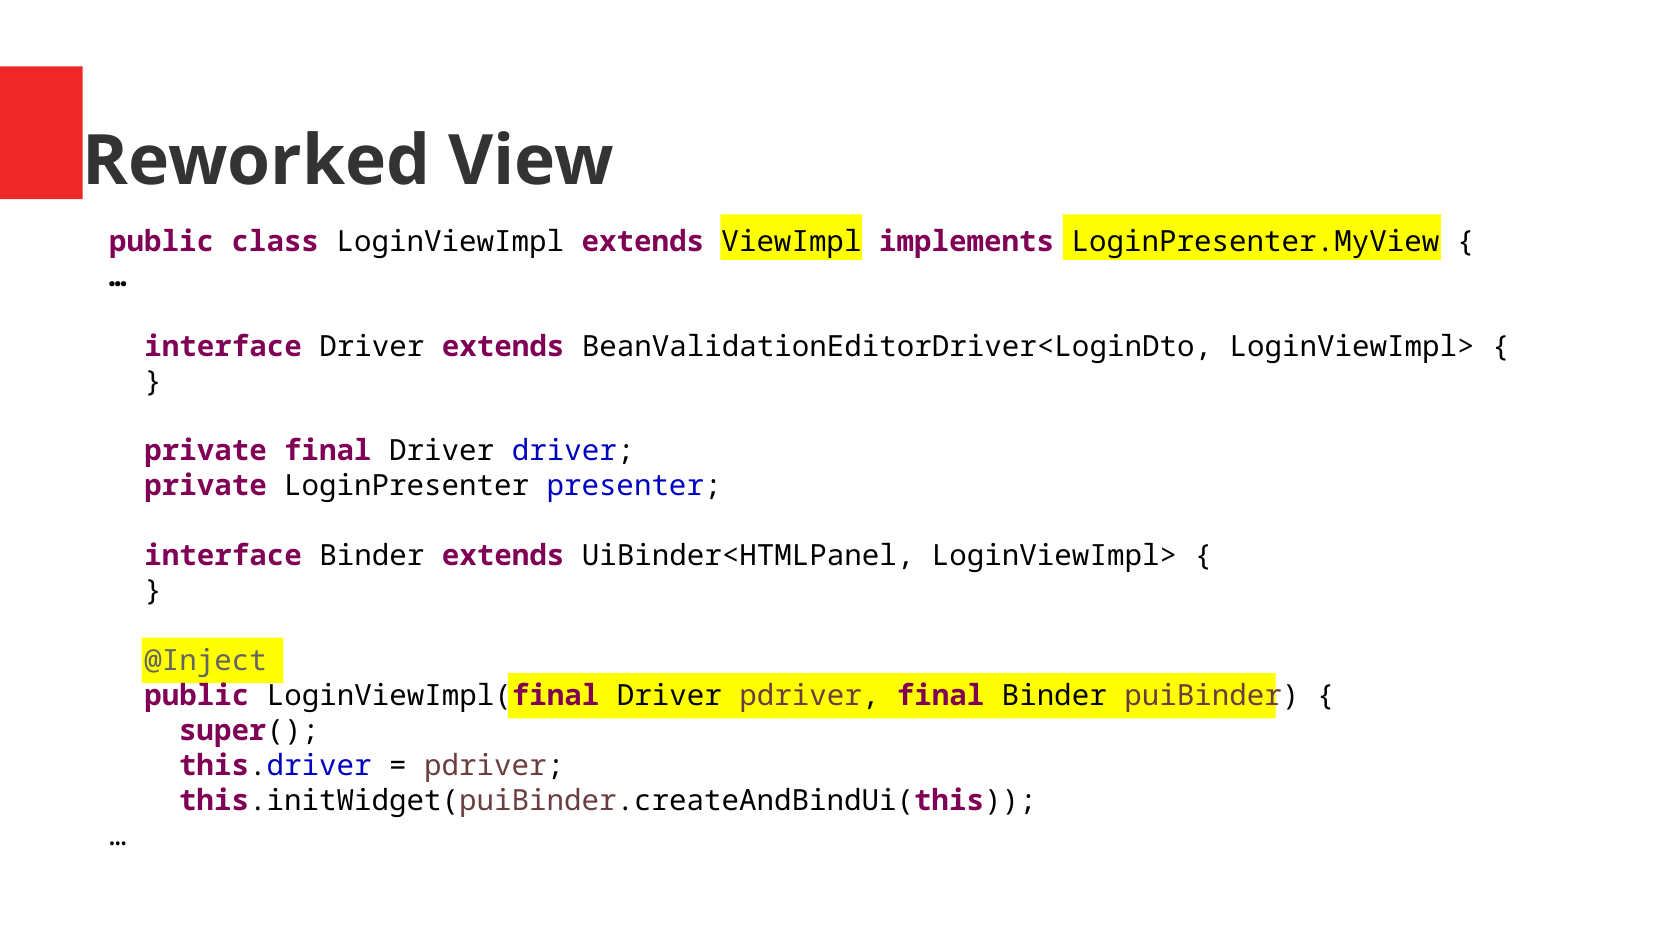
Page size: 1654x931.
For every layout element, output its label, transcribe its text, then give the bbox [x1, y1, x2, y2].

title Reworked View [82, 33, 1571, 196]
text_box public class LoginViewImpl extends ViewImpl implements LoginPresenter.MyView { … interface Driver extends BeanValidationEditorDriver<LoginDto, LoginViewImpl> { } private final Driver driver; private LoginPresenter presenter; interface Binder extends UiBinder<HTMLPanel, LoginViewImpl> { } @Inject public LoginViewImpl(final Driver pdriver, final Binder puiBinder) { super(); this.driver = pdriver; this.initWidget(puiBinder.createAndBindUi(this)); … [94, 214, 1583, 859]
